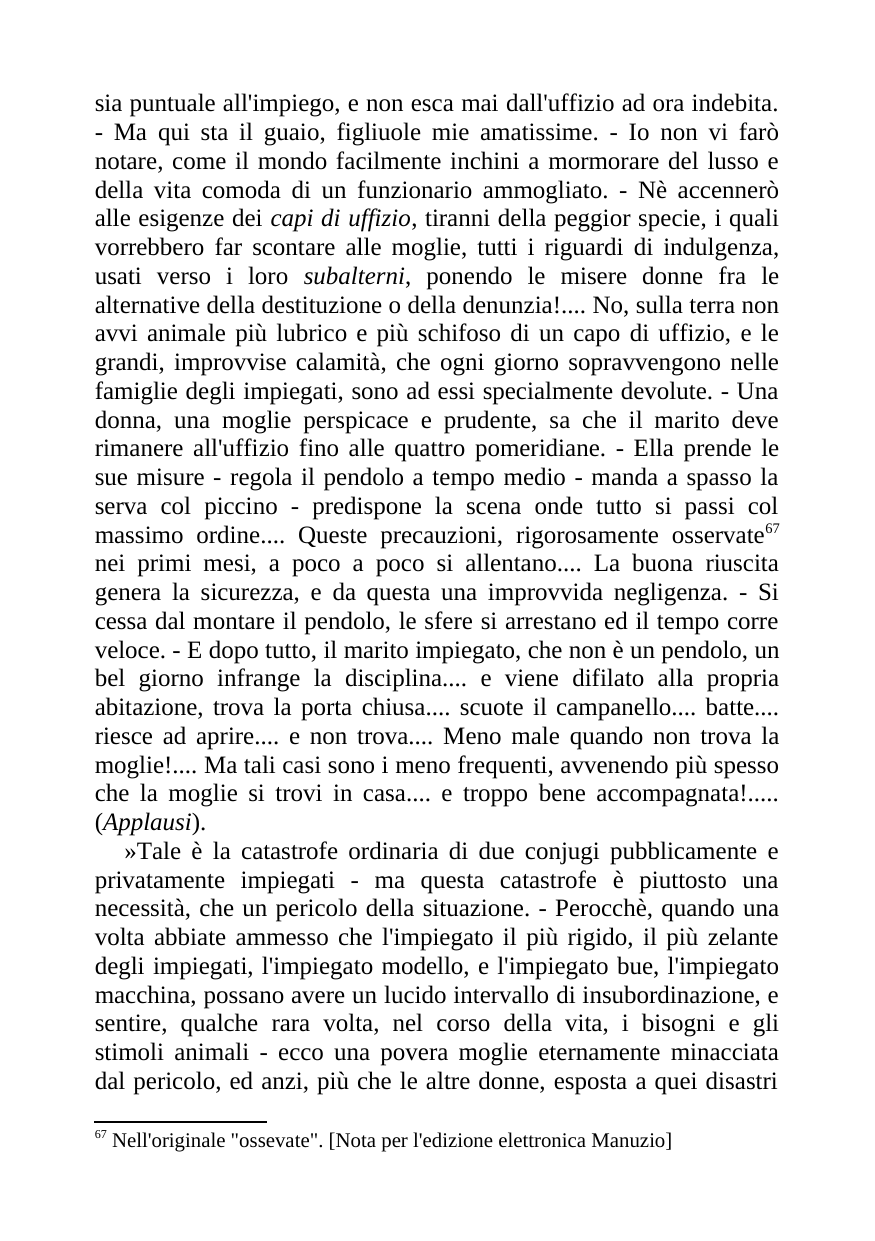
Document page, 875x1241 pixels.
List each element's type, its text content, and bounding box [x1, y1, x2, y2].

text sia puntuale all'impiego, e non esca mai dall'uffizio ad ora indebita. - Ma qui sta il guaio, figliuole mie amatissime. - Io non vi farò notare, come il mondo facilmente inchini a mormorare del lusso e della vita comoda di un funzionario ammogliato. - Nè accennerò alle esigenze dei capi di uffizio, tiranni della peggior specie, i quali vorrebbero far scontare alle moglie, tutti i riguardi di indulgenza, usati verso i loro subalterni, ponendo le misere donne fra le alternative della destituzione o della denunzia!.... No, sulla terra non avvi animale più lubrico e più schifoso di un capo di uffizio, e le grandi, improvvise calamità, che ogni giorno sopravvengono nelle famiglie degli impiegati, sono ad essi specialmente devolute. - Una donna, una moglie perspicace e prudente, sa che il marito deve rimanere all'uffizio fino alle quattro pomeridiane. - Ella prende le sue misure - regola il pendolo a tempo medio - manda a spasso la serva col piccino - predispone la scena onde tutto si passi col massimo ordine.... Queste precauzioni, rigorosamente osservate nei primi mesi, a poco a poco si allentano.... La buona riuscita genera la sicurezza, e da questa una improvvida negligenza. - Si cessa dal montare il pendolo, le sfere si arrestano ed il tempo corre veloce. - E dopo tutto, il marito impiegato, che non è un pendolo, un bel giorno infrange la disciplina.... e viene difilato alla propria abitazione, trova la porta chiusa.... scuote il campanello.... batte.... riesce ad aprire.... e non trova.... Meno male quando non trova la moglie!.... Ma tali casi sono i meno frequenti, avvenendo più spesso che la moglie si trovi in casa.... e troppo bene accompagnata!..... (Applausi). [94, 88, 779, 836]
text »Tale è la catastrofe ordinaria di due conjugi pubblicamente e privatamente impiegati - ma questa catastrofe è piuttosto una necessità, che un pericolo della situazione. - Perocchè, quando una volta abbiate ammesso che l'impiegato il più rigido, il più zelante degli impiegati, l'impiegato modello, e l'impiegato bue, l'impiegato macchina, possano avere un lucido intervallo di insubordinazione, e sentire, qualche rara volta, nel corso della vita, i bisogni e gli stimoli animali - ecco una povera moglie eternamente minacciata dal pericolo, ed anzi, più che le altre donne, esposta a quei disastri [94, 836, 779, 1095]
text Nell'originale "ossevate". [Nota per l'edizione elettronica Manuzio] [94, 1128, 779, 1152]
